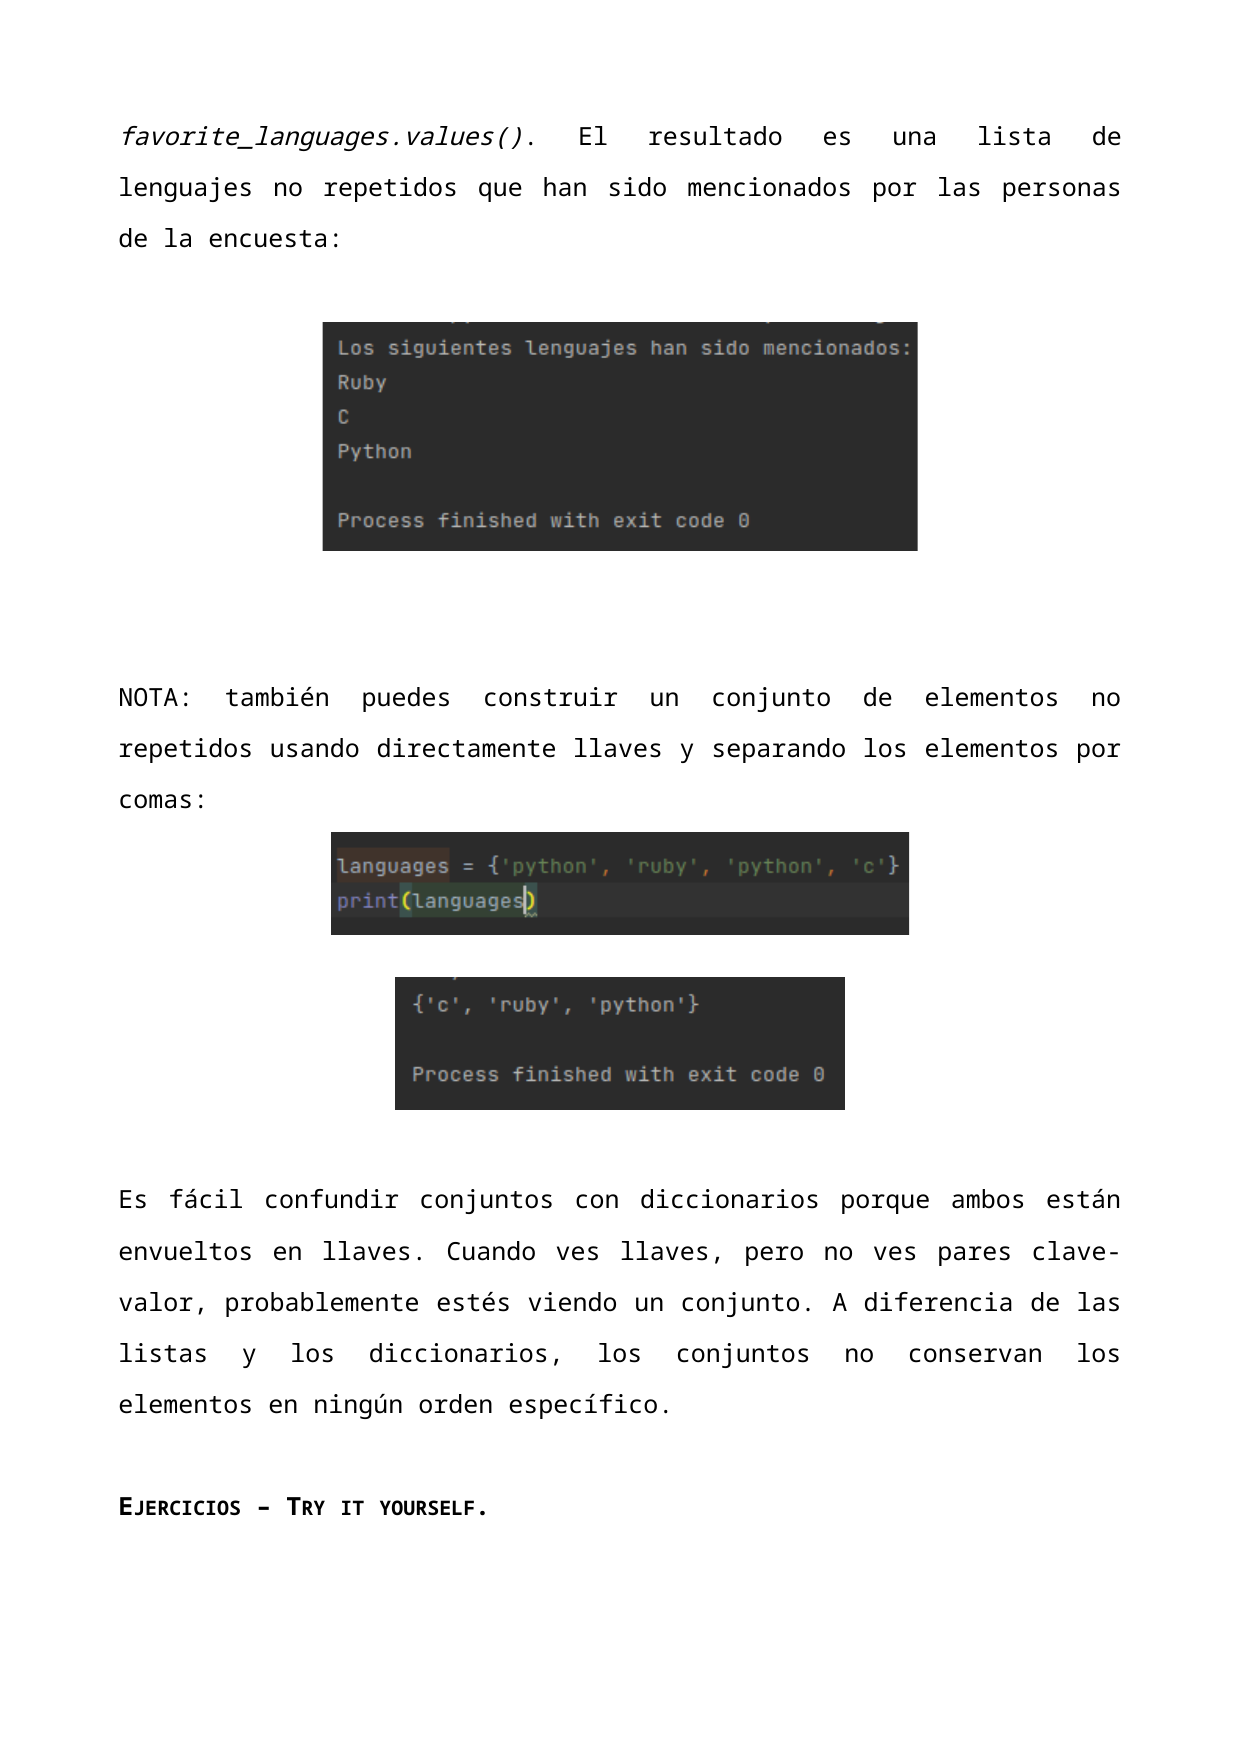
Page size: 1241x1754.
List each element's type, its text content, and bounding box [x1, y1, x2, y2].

text Ejercicios – Try it yourself. [118, 1488, 1122, 1522]
picture [322, 322, 918, 551]
text NOTA: también puedes construir un conjunto de elementos no repetidos usando directamente llaves y separando los elementos por comas: [118, 679, 1122, 816]
text Es fácil confundir conjuntos con diccionarios porque ambos están envueltos en llaves. Cuando ves llaves, pero no ves pares clave-valor, probablemente estés viendo un conjunto. A diferencia de las listas y los diccionarios, los conjuntos no conservan los elementos en ningún orden específico. [118, 1182, 1122, 1420]
picture [331, 832, 910, 935]
picture [395, 977, 845, 1110]
text favorite_languages.values(). El resultado es una lista de lenguajes no repetidos que han sido mencionados por las personas de la encuesta: [118, 118, 1122, 254]
